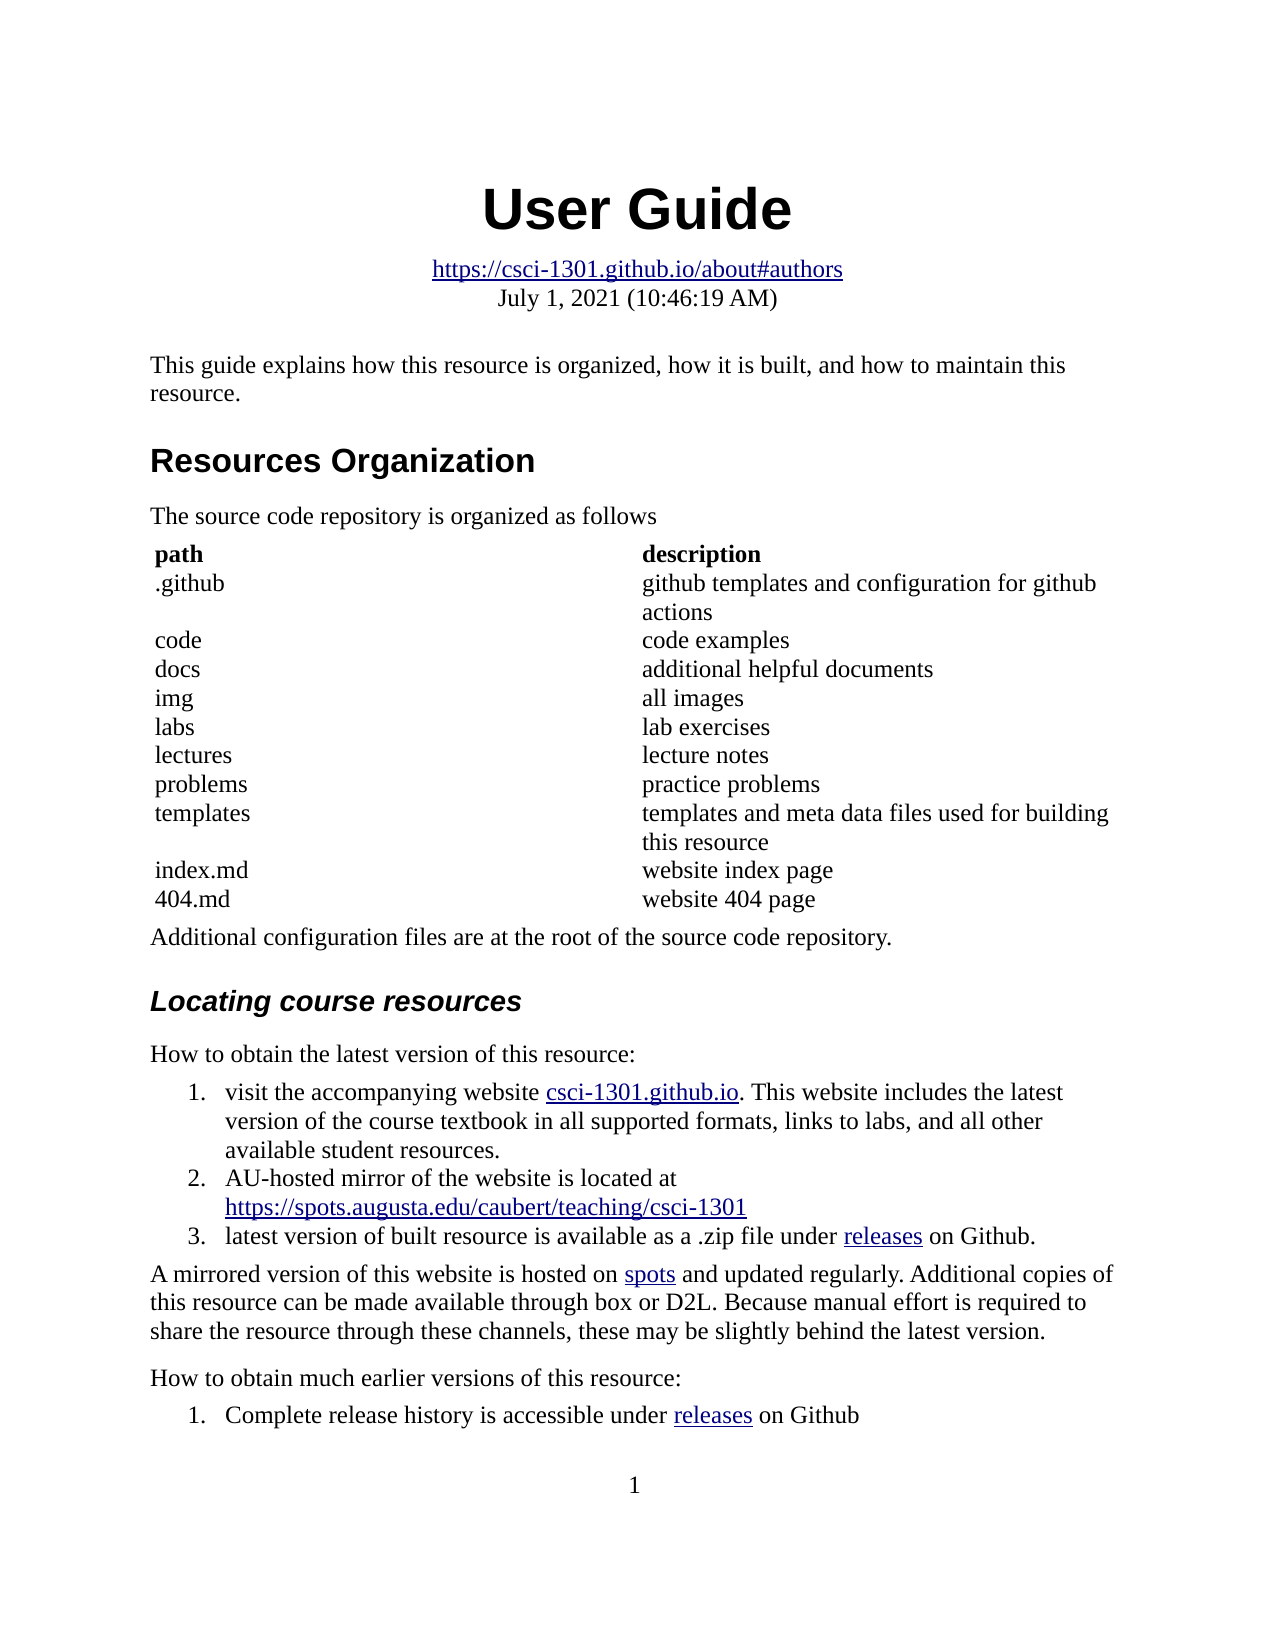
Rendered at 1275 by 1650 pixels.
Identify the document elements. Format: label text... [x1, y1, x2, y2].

table_cell labs [150, 712, 637, 740]
text How to obtain much earlier versions of this resource: [150, 1363, 1125, 1392]
list latest version of built resource is available as a .zip file under releases on Github. [187, 1221, 1125, 1250]
table_cell 404.md [150, 884, 637, 913]
text July 1, 2021 (10:46:19 AM) [150, 283, 1125, 312]
table_cell practice problems [638, 769, 1125, 798]
text The source code repository is organized as follows [150, 501, 1125, 530]
text This guide explains how this resource is organized, how it is built, and how to maintain this resource. [150, 350, 1125, 407]
table_cell all images [638, 683, 1125, 712]
list AU-hosted mirror of the website is located at https://spots.augusta.edu/caubert/teaching/csci-1301 [187, 1163, 1125, 1221]
list Complete release history is accessible under releases on Github [187, 1401, 1125, 1429]
table_cell docs [150, 654, 637, 683]
table_cell website index page [638, 855, 1125, 884]
text How to obtain the latest version of this resource: [150, 1039, 1125, 1068]
list visit the accompanying website csci-1301.github.io. This website includes the latest version of the course textbook in all supported formats, links to labs, and all other available student resources. [187, 1077, 1125, 1163]
table_cell lecture notes [638, 740, 1125, 769]
text Additional configuration files are at the root of the source code repository. [150, 922, 1125, 951]
table_cell templates and meta data files used for building this resource [638, 798, 1125, 855]
table_cell lectures [150, 740, 637, 769]
subtitle Resources Organization [150, 441, 1125, 480]
table_cell code examples [638, 625, 1125, 654]
table_cell index.md [150, 855, 637, 884]
table_cell lab exercises [638, 712, 1125, 740]
table_cell templates [150, 798, 637, 855]
text https://csci-1301.github.io/about#authors [150, 254, 1125, 283]
table_header path [150, 539, 637, 568]
title User Guide [150, 175, 1125, 242]
table_cell img [150, 683, 637, 712]
text A mirrored version of this website is hosted on spots and updated regularly. Additional copies of this resource can be made available through box or D2L. Because manual effort is required to share the resource through these channels, these may be slightly behind the latest version. [150, 1259, 1125, 1345]
table_cell .github [150, 568, 637, 625]
subtitle Locating course resources [150, 984, 1125, 1018]
table_cell github templates and configuration for github actions [638, 568, 1125, 625]
table_cell code [150, 625, 637, 654]
table_cell additional helpful documents [638, 654, 1125, 683]
table_header description [638, 539, 1125, 568]
table_cell problems [150, 769, 637, 798]
table_cell website 404 page [638, 884, 1125, 913]
